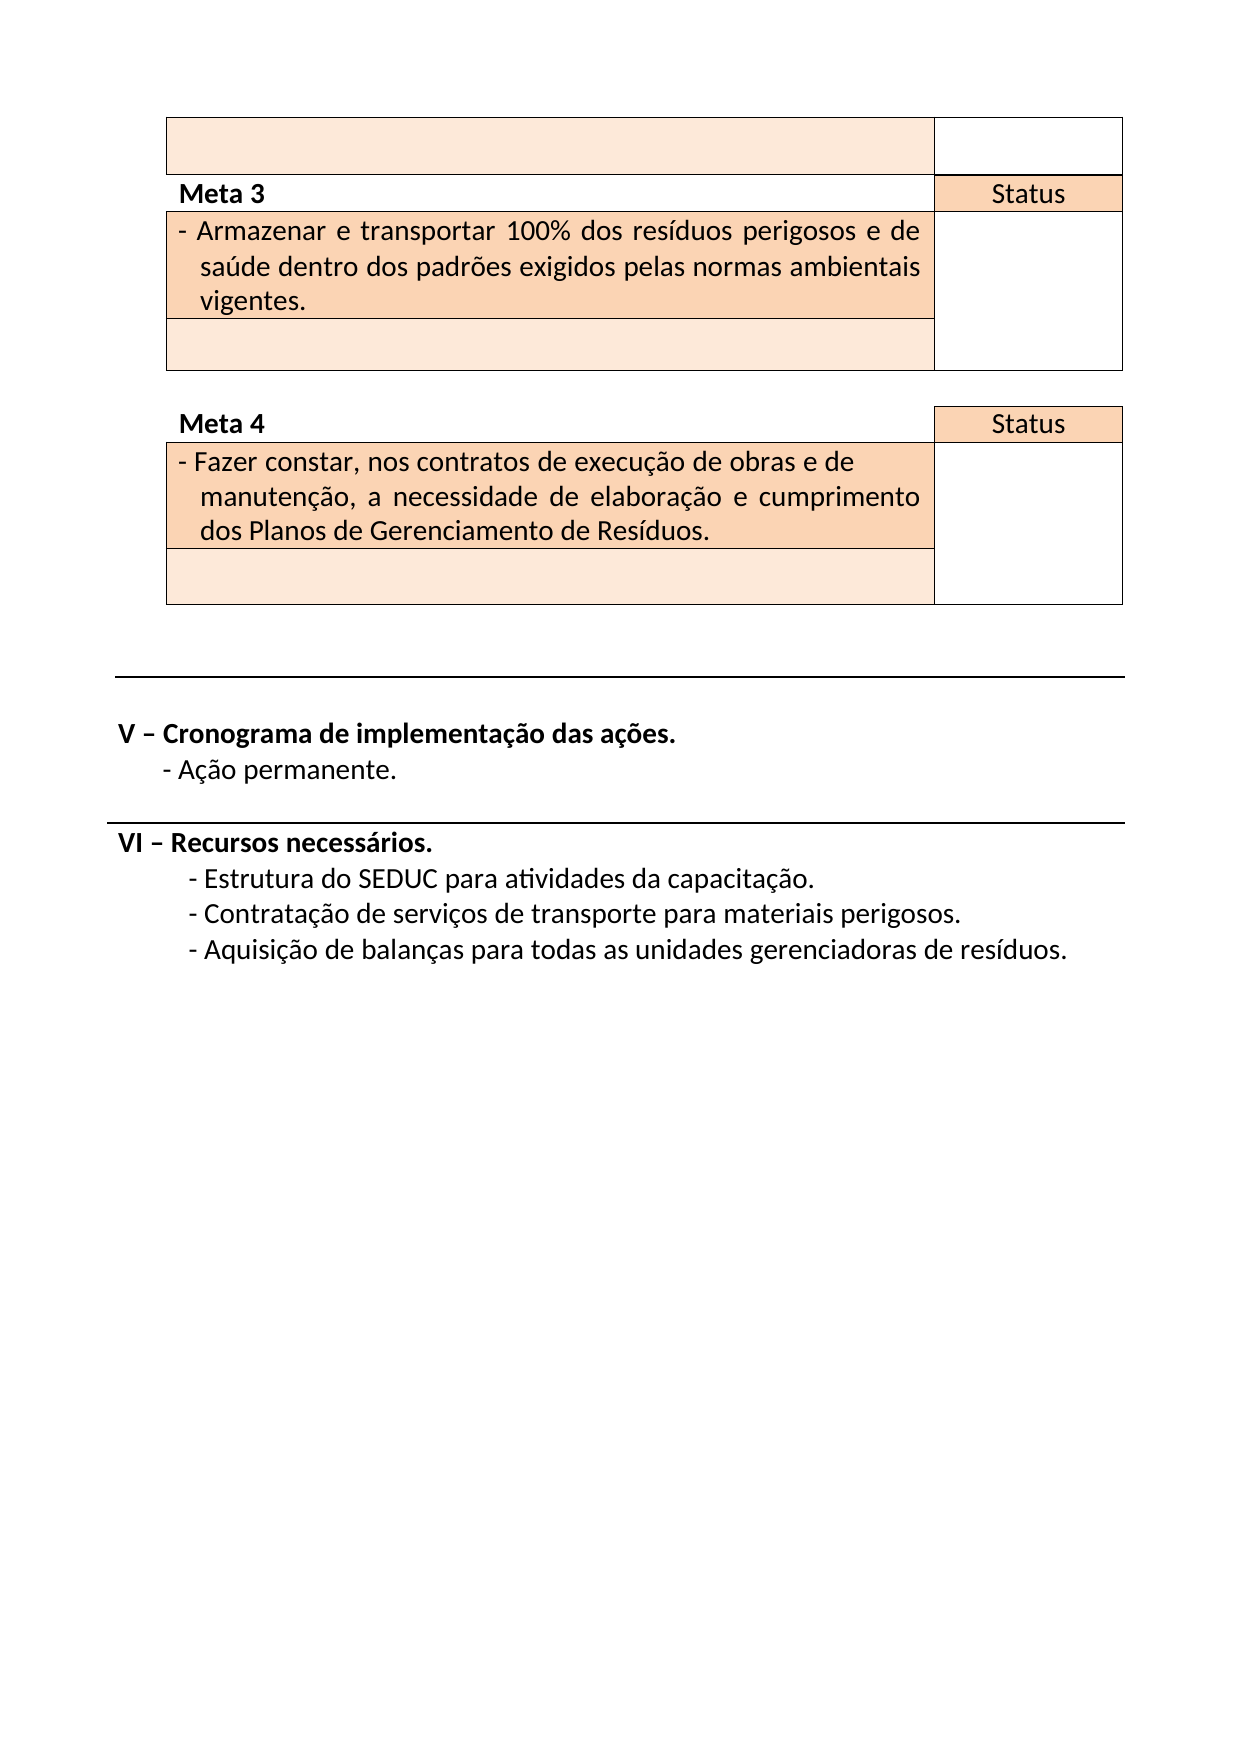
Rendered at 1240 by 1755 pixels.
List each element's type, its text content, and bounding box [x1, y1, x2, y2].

table_cell [167, 549, 934, 604]
table_cell [167, 118, 934, 174]
table_cell - Armazenar e transportar 100% dos resíduos perigosos e de saúde dentro dos padrões exigidos pelas normas ambientais vigentes. [167, 212, 934, 318]
table_header Meta 3 [166, 175, 934, 211]
table_cell [167, 319, 934, 370]
list Estrutura do SEDUC para atividades da capacitação. [188, 860, 1146, 895]
list Aquisição de balanças para todas as unidades gerenciadoras de resíduos. [188, 931, 1146, 967]
list – Cronograma de implementação das ações. [118, 715, 1146, 751]
table_header Meta 4 [166, 406, 934, 442]
table_header Status [935, 407, 1122, 442]
table_cell [935, 212, 1122, 370]
list Contratação de serviços de transporte para materiais perigosos. [188, 895, 1146, 931]
list – Recursos necessários. [118, 822, 1146, 860]
table_cell [935, 443, 1122, 604]
table_cell [935, 118, 1122, 174]
table_cell - Fazer constar, nos contratos de execução de obras e de manutenção, a necessidade de elaboração e cumprimento dos Planos de Gerenciamento de Resíduos. [167, 443, 934, 548]
table_header Status [935, 176, 1122, 211]
list Ação permanente. [162, 751, 1146, 787]
